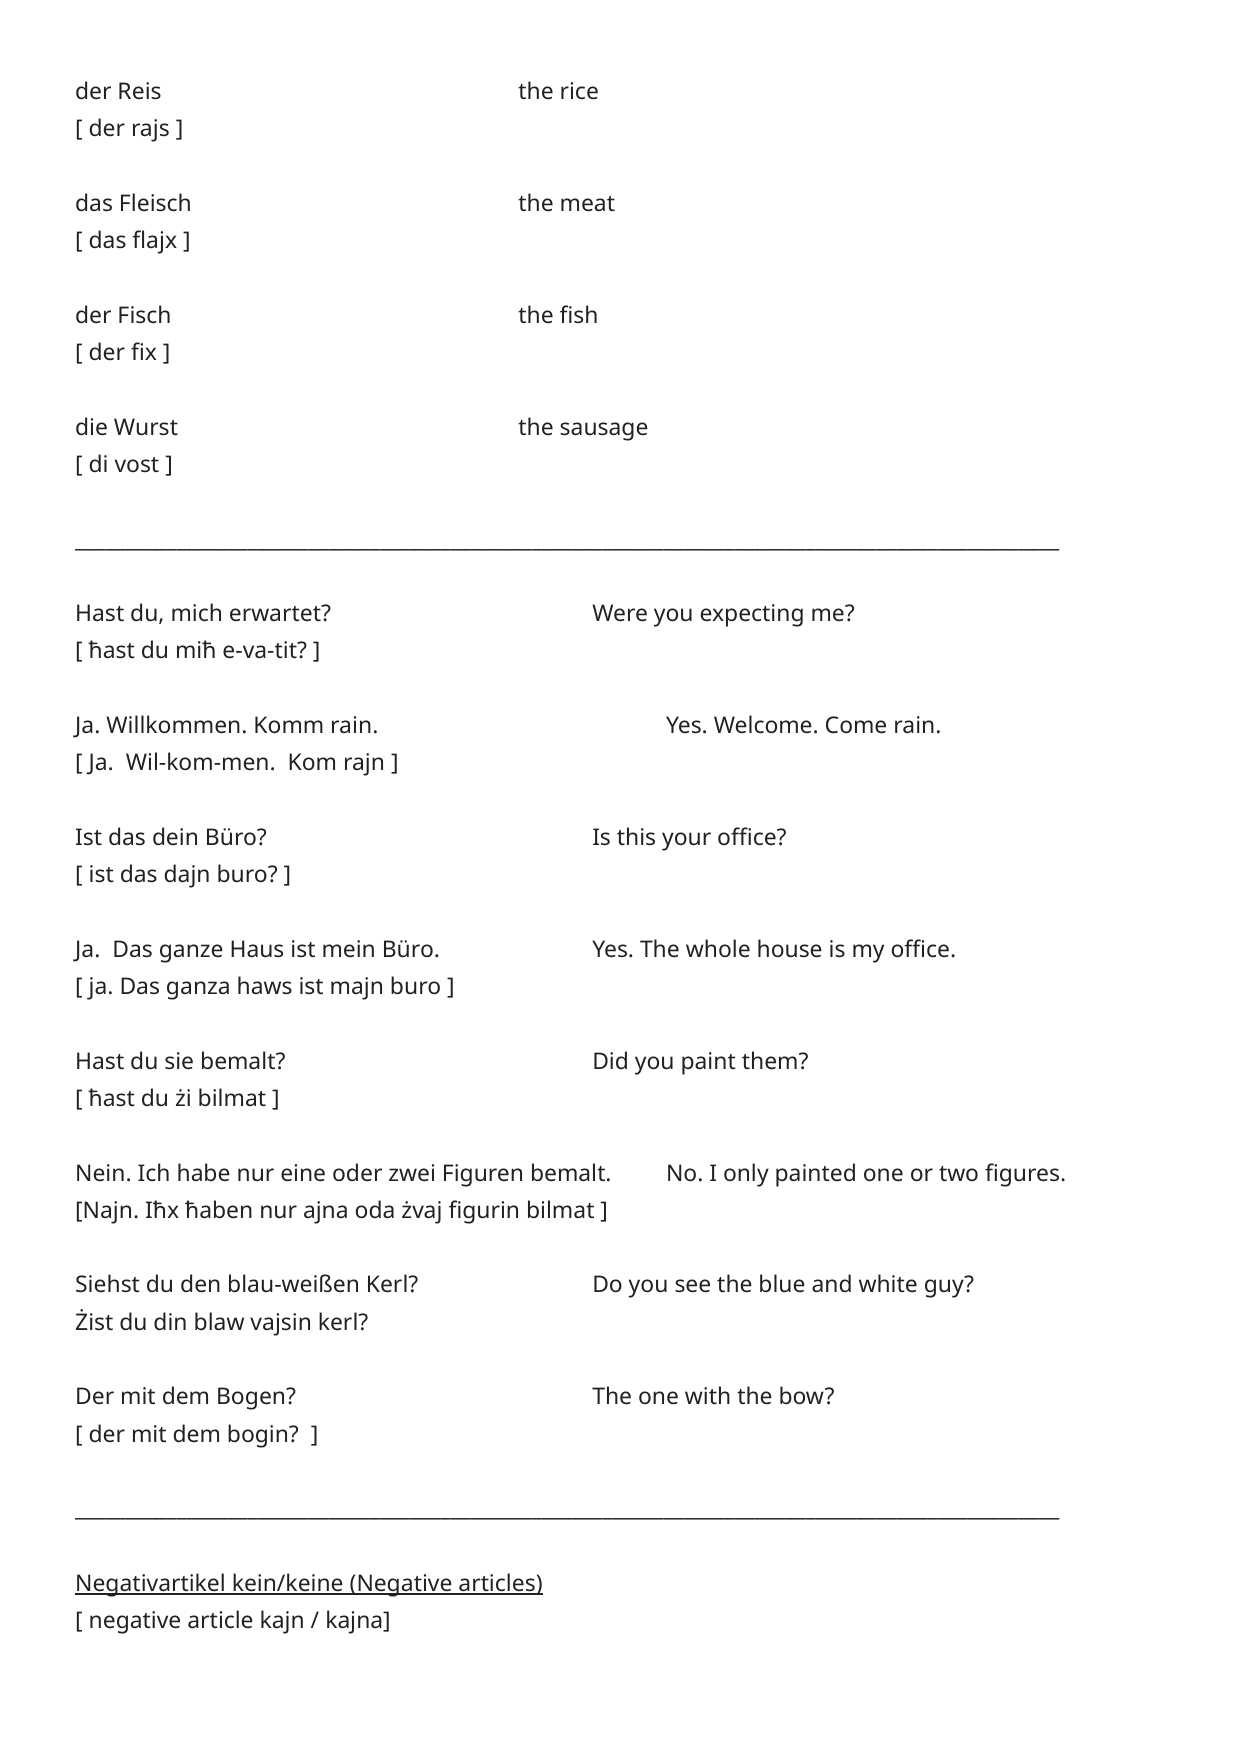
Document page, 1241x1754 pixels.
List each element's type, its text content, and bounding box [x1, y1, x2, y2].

text [ der mit dem bogin? ] [75, 1417, 1165, 1449]
text Ist das dein Büro? Is this your office? [75, 821, 1165, 852]
text _________________________________________________________________________________________________ [75, 1492, 1165, 1523]
text [ der rajs ] [75, 112, 1165, 143]
text Negativartikel kein/keine (Negative articles) [75, 1567, 1165, 1598]
text Ja. Willkommen. Komm rain. Yes. Welcome. Come rain. [75, 709, 1165, 740]
text [ ħast du żi bilmat ] [75, 1082, 1165, 1113]
text Hast du, mich erwartet? Were you expecting me? [75, 597, 1165, 628]
text [ ist das dajn buro? ] [75, 858, 1165, 889]
text Nein. Ich habe nur eine oder zwei Figuren bemalt. No. I only painted one or two figures. [75, 1156, 1165, 1188]
text [ negative article kajn / kajna] [75, 1604, 1165, 1635]
text Żist du din blaw vajsin kerl? [75, 1306, 1165, 1337]
text [Najn. Iħx ħaben nur ajna oda żvaj figurin bilmat ] [75, 1194, 1165, 1225]
text der Fisch the fish [75, 299, 1165, 330]
text das Fleisch the meat [75, 187, 1165, 218]
text [ ħast du miħ e-va-tit? ] [75, 634, 1165, 666]
text die Wurst the sausage [75, 411, 1165, 442]
text Ja. Das ganze Haus ist mein Büro. Yes. The whole house is my office. [75, 933, 1165, 964]
text Siehst du den blau-weißen Kerl? Do you see the blue and white guy? [75, 1268, 1165, 1299]
text _________________________________________________________________________________________________ [75, 522, 1165, 554]
text [ das flajx ] [75, 224, 1165, 255]
text [ Ja. Wil-kom-men. Kom rajn ] [75, 746, 1165, 777]
text Der mit dem Bogen? The one with the bow? [75, 1380, 1165, 1411]
text [ di vost ] [75, 448, 1165, 479]
text [ der fix ] [75, 336, 1165, 367]
text [ ja. Das ganza haws ist majn buro ] [75, 970, 1165, 1001]
text der Reis the rice [75, 75, 1165, 106]
text Hast du sie bemalt? Did you paint them? [75, 1044, 1165, 1076]
